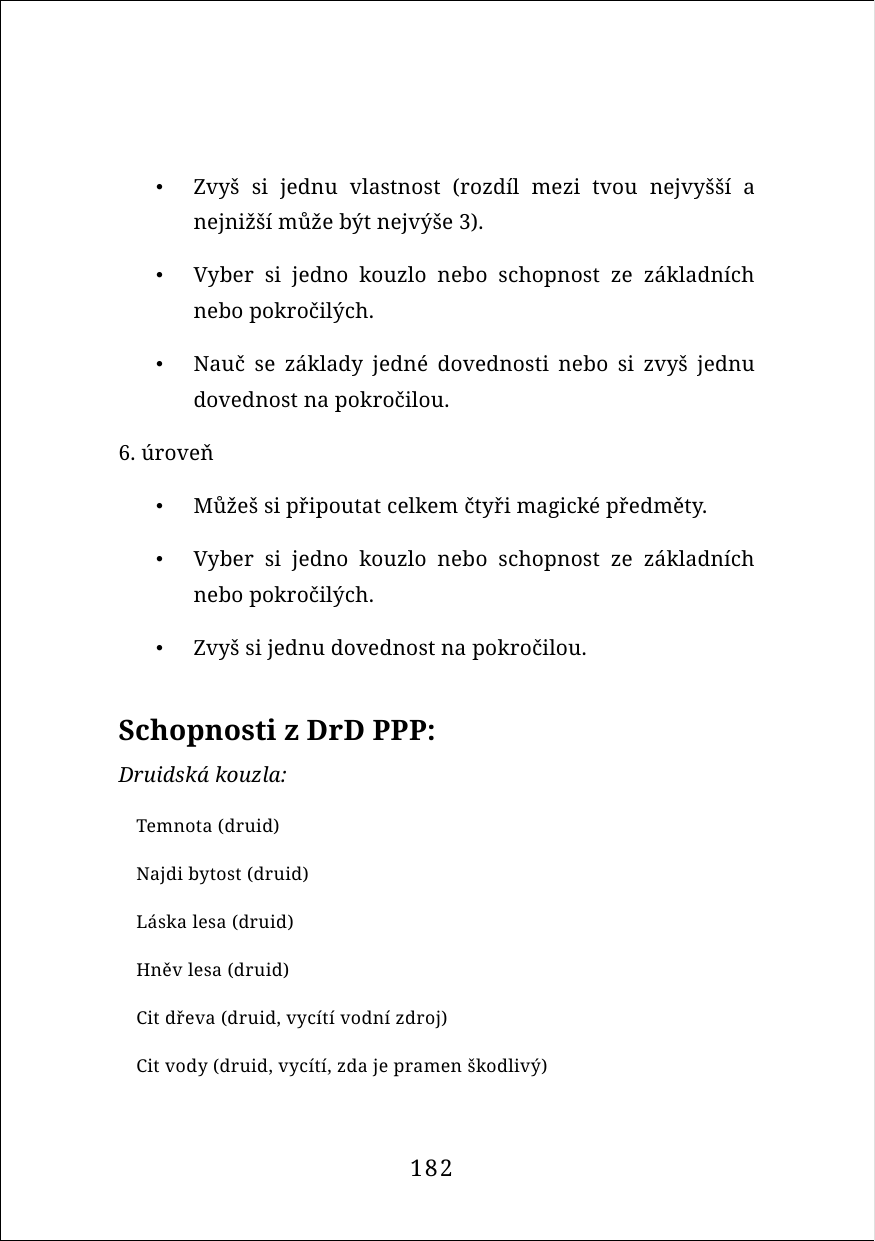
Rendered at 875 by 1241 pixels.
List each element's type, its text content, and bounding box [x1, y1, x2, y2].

list Zvyš si jednu dovednost na pokročilou. [156, 633, 756, 662]
text Najdi bytost (druid) [136, 861, 756, 886]
text Cit vody (druid, vycítí, zda je pramen škodlivý) [136, 1053, 756, 1077]
text Temnota (druid) [136, 813, 756, 838]
list Vyber si jedno kouzlo nebo schopnost ze základních nebo pokročilých. [156, 544, 756, 608]
text 6. úroveň [118, 438, 756, 466]
text Hněv lesa (druid) [136, 957, 756, 981]
text Druidská kouzla: [118, 760, 756, 789]
list Vyber si jedno kouzlo nebo schopnost ze základních nebo pokročilých. [156, 261, 756, 324]
text Cit dřeva (druid, vycítí vodní zdroj) [136, 1005, 756, 1029]
list Zvyš si jednu vlastnost (rozdíl mezi tvou nejvyšší a nejnižší může být nejvýše 3). [156, 172, 756, 236]
list Můžeš si připoutat celkem čtyři magické předměty. [156, 491, 756, 520]
text Láska lesa (druid) [136, 909, 756, 933]
list Nauč se základy jedné dovednosti nebo si zvyš jednu dovednost na pokročilou. [156, 349, 756, 413]
subtitle Schopnosti z DrD PPP: [118, 710, 756, 748]
